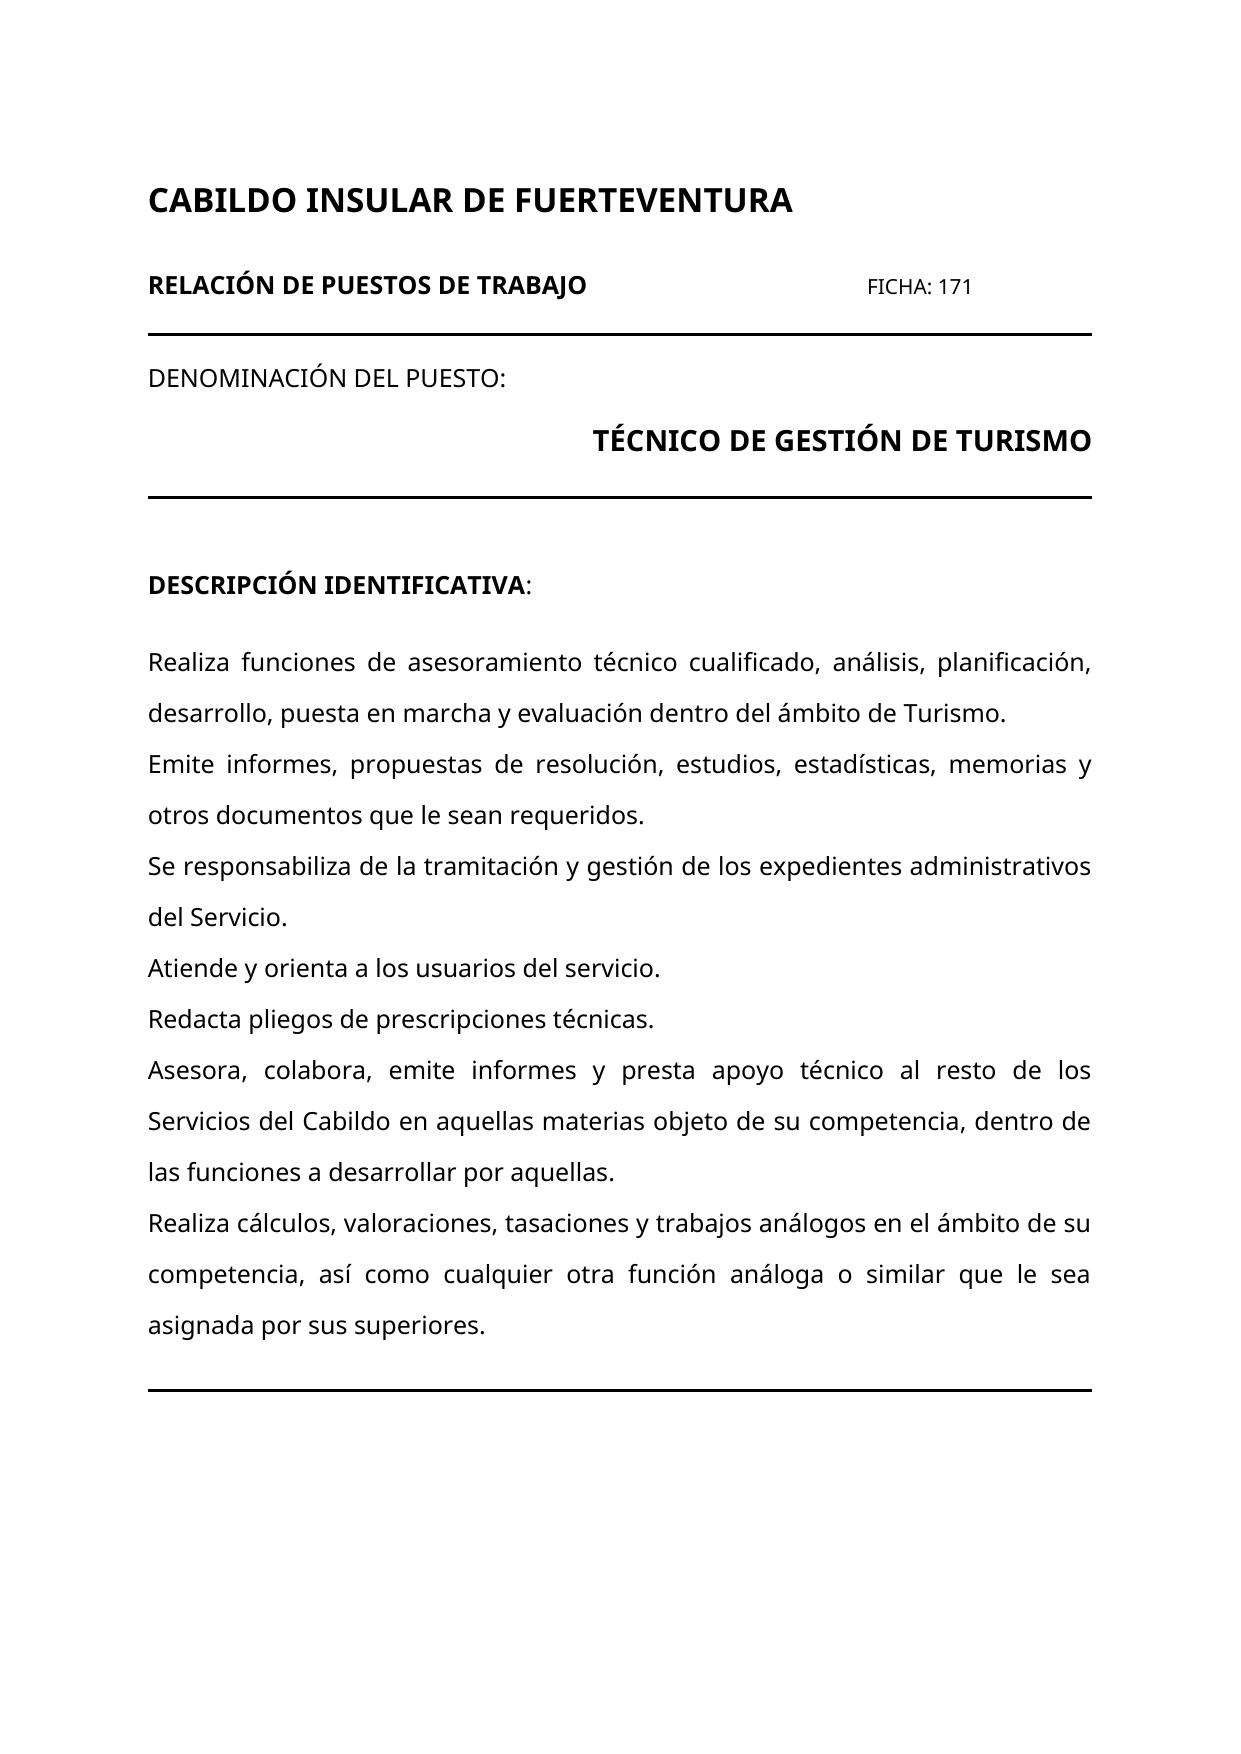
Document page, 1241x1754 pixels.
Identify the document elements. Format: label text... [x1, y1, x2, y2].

text Emite informes, propuestas de resolución, estudios, estadísticas, memorias y otros documentos que le sean requeridos. [148, 746, 1092, 831]
text TÉCNICO DE GESTIÓN DE TURISMO [177, 420, 1092, 459]
text Asesora, colabora, emite informes y presta apoyo técnico al resto de los Servicios del Cabildo en aquellas materias objeto de su competencia, dentro de las funciones a desarrollar por aquellas. [148, 1052, 1092, 1189]
text Realiza funciones de asesoramiento técnico cualificado, análisis, planificación, desarrollo, puesta en marcha y evaluación dentro del ámbito de Turismo. [148, 644, 1092, 729]
text DESCRIPCIÓN IDENTIFICATIVA: [148, 567, 1092, 602]
text Redacta pliegos de prescripciones técnicas. [148, 1001, 1092, 1036]
text DENOMINACIÓN DEL PUESTO: [148, 361, 1092, 395]
text Se responsabiliza de la tramitación y gestión de los expedientes administrativos del Servicio. [148, 848, 1092, 933]
text Atiende y orienta a los usuarios del servicio. [148, 950, 1092, 984]
text RELACIÓN DE PUESTOS DE TRABAJO FICHA: 171 [148, 268, 1092, 302]
text Realiza cálculos, valoraciones, tasaciones y trabajos análogos en el ámbito de su competencia, así como cualquier otra función análoga o similar que le sea asignada por sus superiores. [148, 1206, 1092, 1342]
text CABILDO INSULAR DE FUERTEVENTURA [148, 177, 1092, 223]
